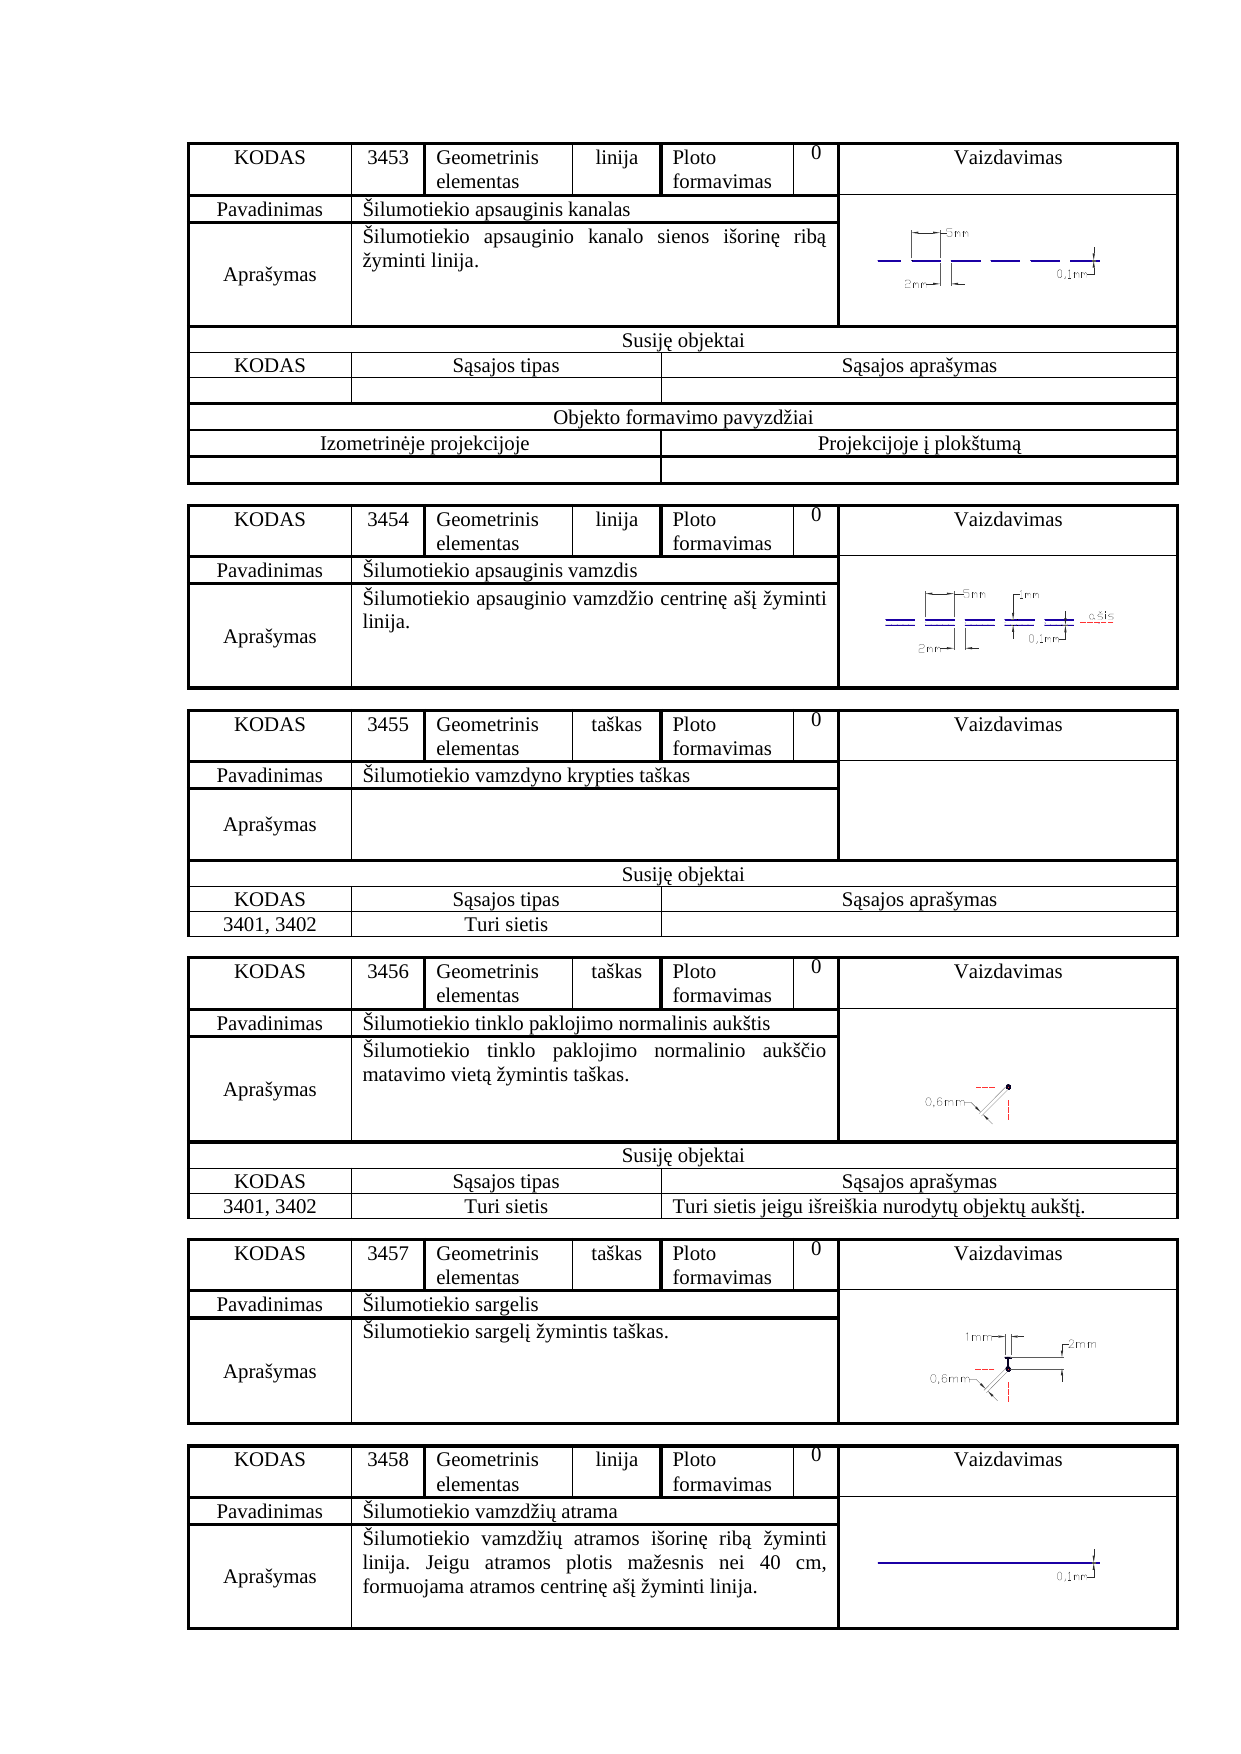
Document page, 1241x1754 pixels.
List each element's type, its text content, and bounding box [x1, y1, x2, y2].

table_header  [794, 1241, 837, 1289]
table_header KODAS [190, 1448, 351, 1496]
table_cell 3401, 3402 [190, 1194, 351, 1218]
table_header Geometrinis elementas [426, 1241, 572, 1289]
table_cell Pavadinimas [190, 1499, 351, 1523]
table_cell [662, 378, 1176, 402]
table_cell Susiję objektai [190, 328, 1176, 352]
table_cell Turi sietis [352, 1194, 661, 1218]
table_cell KODAS [190, 353, 351, 377]
table_header Ploto formavimas [663, 959, 793, 1007]
table_header KODAS [190, 1241, 351, 1289]
table_header Vaizdavimas [840, 959, 1176, 1007]
table_cell Aprašymas [190, 1320, 351, 1422]
table_cell [840, 1290, 1176, 1422]
table_cell Turi sietis [352, 912, 661, 936]
table_cell [840, 195, 1176, 325]
table_header 3456 [352, 959, 423, 1007]
table_cell Šilumotiekio vamzdžių atrama [352, 1499, 837, 1523]
table_cell KODAS [190, 887, 351, 911]
table_header  [794, 959, 837, 1007]
table_header Geometrinis elementas [426, 712, 572, 760]
table_header 3454 [352, 507, 423, 555]
table_cell Susiję objektai [190, 1144, 1176, 1167]
table_cell Sąsajos tipas [352, 1169, 661, 1193]
table_header KODAS [190, 507, 351, 555]
table_header KODAS [190, 145, 351, 193]
table_cell [840, 1009, 1176, 1140]
table_header  [794, 507, 837, 555]
table_cell Šilumotiekio sargelį žymintis taškas. [352, 1320, 837, 1422]
table_cell [662, 912, 1176, 936]
table_cell Šilumotiekio apsauginis kanalas [352, 197, 837, 221]
table_header 3457 [352, 1241, 423, 1289]
table_header linija [573, 507, 659, 555]
table_header Vaizdavimas [840, 1448, 1176, 1496]
table_cell [840, 1497, 1176, 1627]
table_cell [662, 458, 1176, 482]
table_cell [352, 790, 837, 859]
table_cell Pavadinimas [190, 197, 351, 221]
table_cell Šilumotiekio apsauginio kanalo sienos išorinę ribą žyminti linija. [352, 224, 837, 325]
table_cell Izometrinėje projekcijoje [190, 431, 660, 455]
table_cell [840, 761, 1176, 859]
table_header 3455 [352, 712, 423, 760]
table_header linija [573, 1448, 659, 1496]
table_header Geometrinis elementas [426, 507, 572, 555]
table_header  [794, 1448, 837, 1496]
table_cell KODAS [190, 1169, 351, 1193]
table_header  [794, 145, 837, 193]
table_cell Pavadinimas [190, 1292, 351, 1316]
table_header Vaizdavimas [840, 1241, 1176, 1289]
table_cell Sąsajos aprašymas [662, 353, 1176, 377]
table_cell Turi sietis jeigu išreiškia nurodytų objektų aukštį. [662, 1194, 1176, 1218]
table_header KODAS [190, 712, 351, 760]
table_cell Pavadinimas [190, 558, 351, 582]
table_cell Aprašymas [190, 790, 351, 859]
table_cell Aprašymas [190, 1038, 351, 1140]
table_header linija [573, 145, 659, 193]
table_header Vaizdavimas [840, 145, 1176, 193]
table_header 3458 [352, 1448, 423, 1496]
table_header Vaizdavimas [840, 712, 1176, 760]
table_header Ploto formavimas [663, 712, 793, 760]
table_header Ploto formavimas [663, 1241, 793, 1289]
table_cell Sąsajos aprašymas [662, 887, 1176, 911]
table_cell [190, 458, 660, 482]
table_cell Šilumotiekio sargelis [352, 1292, 837, 1316]
table_cell Šilumotiekio tinklo paklojimo normalinio aukščio matavimo vietą žymintis taškas. [352, 1038, 837, 1140]
table_header Ploto formavimas [663, 145, 793, 193]
table_header Geometrinis elementas [426, 959, 572, 1007]
table_cell Šilumotiekio tinklo paklojimo normalinis aukštis [352, 1011, 837, 1035]
table_cell Projekcijoje į plokštumą [662, 431, 1176, 455]
table_cell Susiję objektai [190, 862, 1176, 886]
table_header 3453 [352, 145, 423, 193]
table_cell Aprašymas [190, 1526, 351, 1627]
table_header Geometrinis elementas [426, 1448, 572, 1496]
table_header Vaizdavimas [840, 507, 1176, 555]
table_cell 3401, 3402 [190, 912, 351, 936]
table_cell Šilumotiekio apsauginis vamzdis [352, 558, 837, 582]
table_cell Objekto formavimo pavyzdžiai [190, 405, 1176, 429]
table_header taškas [573, 959, 659, 1007]
table_header taškas [573, 1241, 659, 1289]
table_cell Pavadinimas [190, 1011, 351, 1035]
table_cell Aprašymas [190, 224, 351, 325]
table_header Ploto formavimas [663, 507, 793, 555]
table_header  [794, 712, 837, 760]
table_cell Sąsajos aprašymas [662, 1169, 1176, 1193]
table_cell [840, 556, 1176, 686]
table_cell Sąsajos tipas [352, 353, 661, 377]
table_header Geometrinis elementas [426, 145, 572, 193]
table_cell Šilumotiekio vamzdyno krypties taškas [352, 763, 837, 787]
table_cell [190, 378, 351, 402]
table_header taškas [573, 712, 659, 760]
table_cell Aprašymas [190, 585, 351, 686]
table_cell Sąsajos tipas [352, 887, 661, 911]
table_cell Pavadinimas [190, 763, 351, 787]
table_header Ploto formavimas [663, 1448, 793, 1496]
table_header KODAS [190, 959, 351, 1007]
table_cell Šilumotiekio vamzdžių atramos išorinę ribą žyminti linija. Jeigu atramos plotis mažesnis nei 40 cm, formuojama atramos centrinę ašį žyminti linija. [352, 1526, 837, 1627]
table_cell Šilumotiekio apsauginio vamzdžio centrinę ašį žyminti linija. [352, 585, 837, 686]
table_cell [352, 378, 661, 402]
